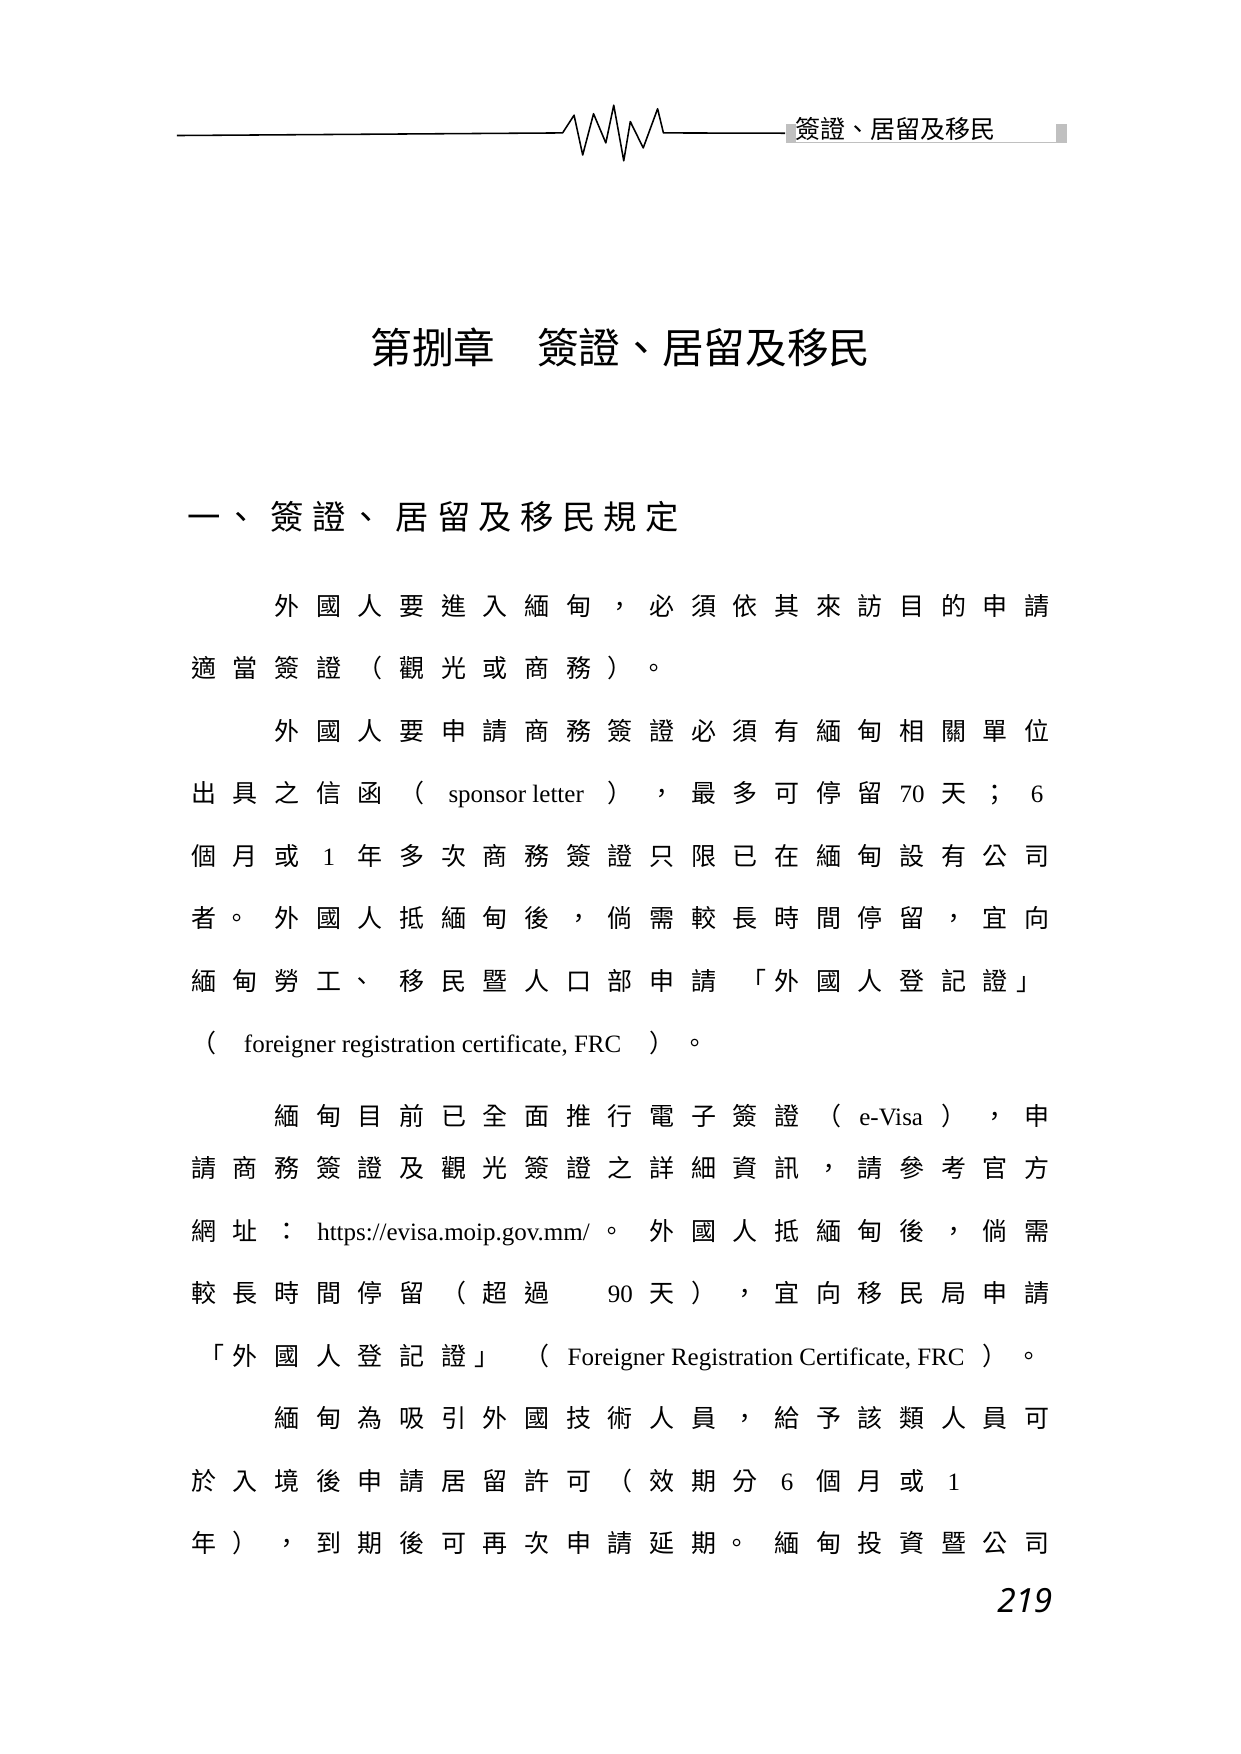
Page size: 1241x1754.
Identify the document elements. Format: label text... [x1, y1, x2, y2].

text 第捌章 簽證、居留及移民 [183, 304, 1058, 366]
text 緬甸為吸引外國技術人員，給予該類人員可於入境後申請居留許可（效期分6個月或1年），到期後可再次申請延期。緬甸投資暨公司 [183, 1375, 1058, 1563]
text 外國人要申請商務簽證必須有緬甸相關單位出具之信函（sponsor letter），最多可停留70天；6個月或1年多次商務簽證只限已在緬甸設有公司者。外國人抵緬甸後，倘需較長時間停留，宜向緬甸勞工、移民暨人口部申請「外國人登記證」（foreigner registration certificate, FRC）。 [183, 688, 1058, 1063]
text 外國人要進入緬甸，必須依其來訪目的申請適當簽證（觀光或商務）。 [183, 563, 1058, 688]
text 緬甸目前已全面推行電子簽證（e-Visa），申請商務簽證及觀光簽證之詳細資訊，請參考官方網址：https://evisa.moip.gov.mm/。外國人抵緬甸後，倘需較長時間停留（超過 90天），宜向移民局申請「外國人登記證」（Foreigner Registration Certificate, FRC）。 [183, 1063, 1058, 1375]
text 一、簽證、居留及移民規定 [183, 473, 1058, 536]
